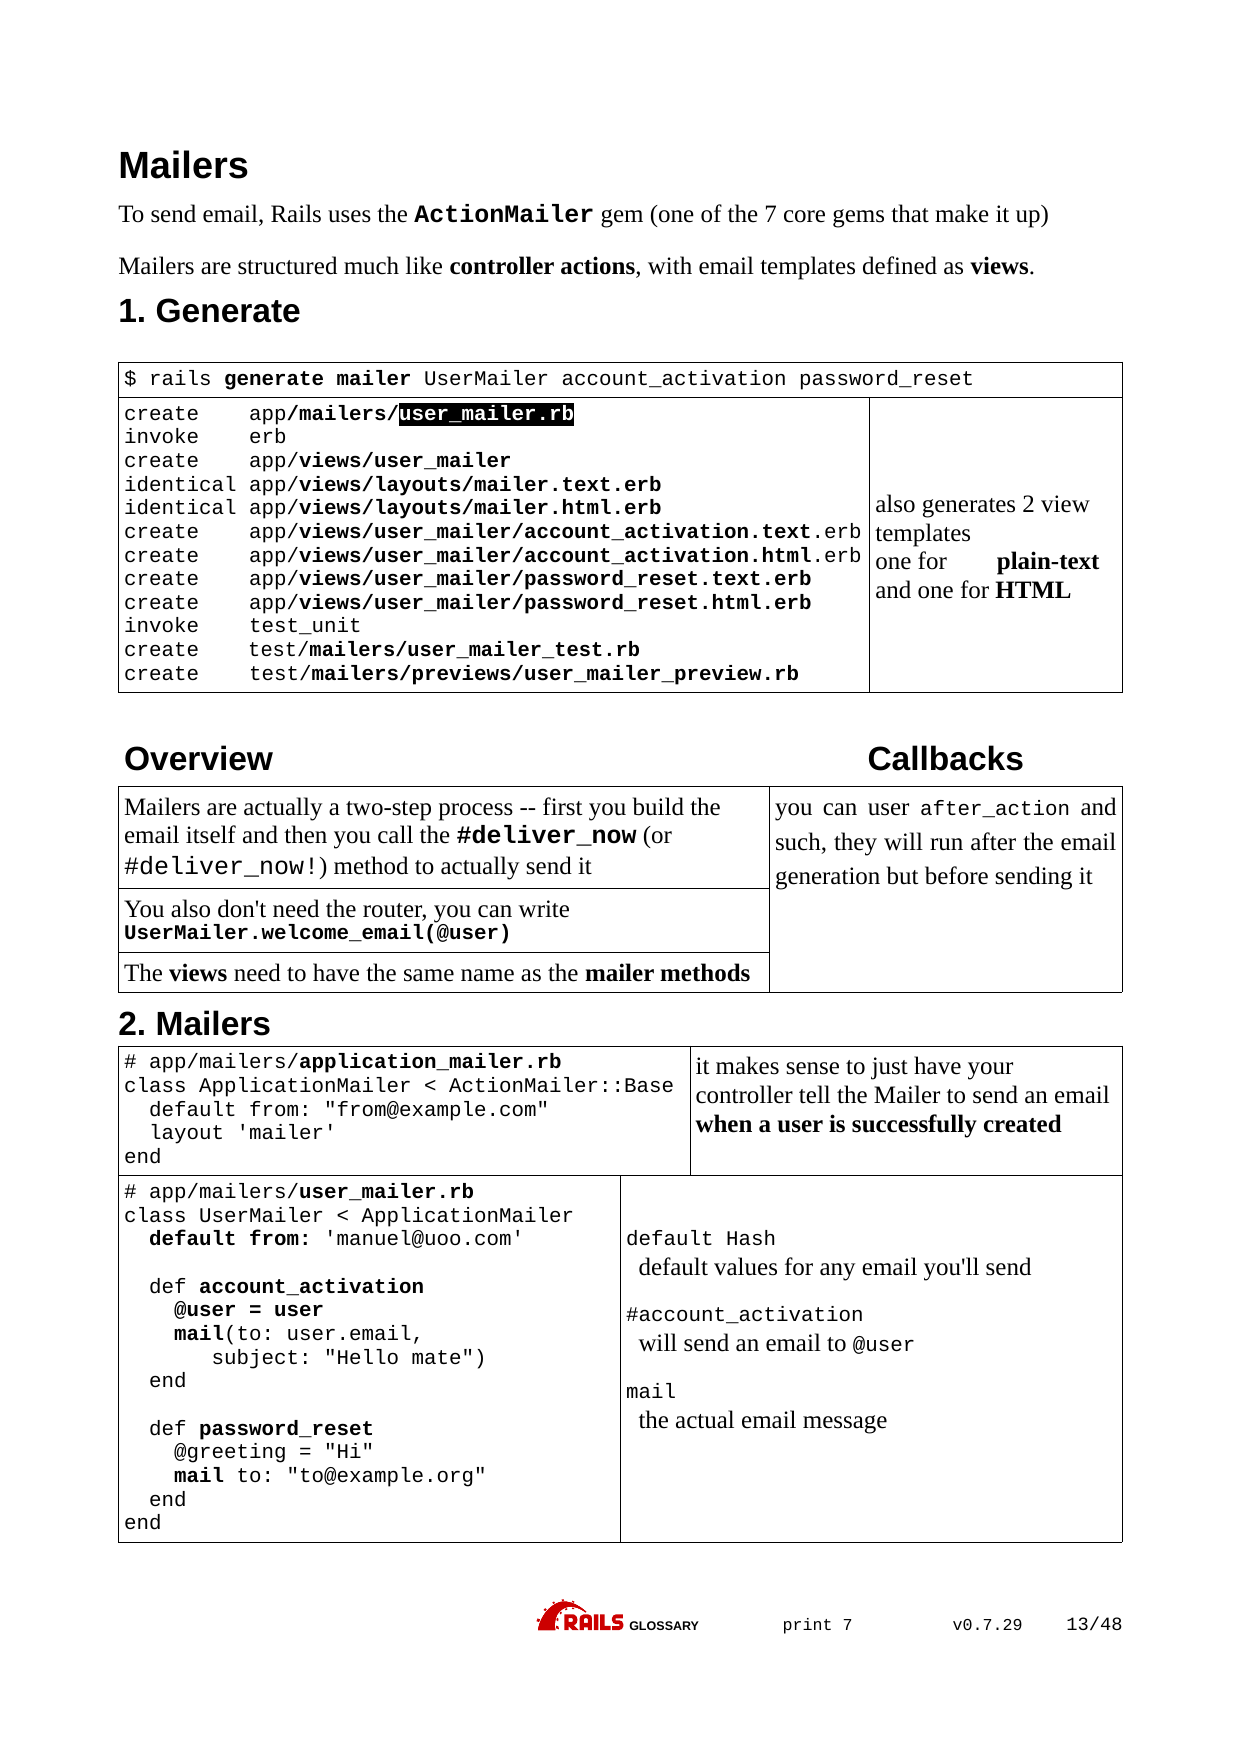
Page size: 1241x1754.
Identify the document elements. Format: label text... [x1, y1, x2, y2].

table_cell also generates 2 view templates one for plain-text and one for HTML [870, 398, 1122, 692]
table_header $ rails generate mailer UserMailer account_activation password_reset [119, 363, 1122, 397]
text To send email, Rails uses the ActionMailer gem (one of the 7 core gems that make it up) [118, 199, 1122, 230]
text Mailers are structured much like controller actions, with email templates defined as views. [118, 251, 1122, 279]
table_cell # app/mailers/user_mailer.rb class UserMailer < ApplicationMailer default from: 'manuel@uoo.com' def account_activation @user = user mail(to: user.email, subject: "Hello mate") end def password_reset @greeting = "Hi" mail to: "to@example.org" end end [119, 1176, 620, 1542]
table_cell default Hash default values for any email you'll send #account_activation will send an email to @user mail the actual email message [621, 1176, 1122, 1542]
table_header it makes sense to just have your controller tell the Mailer to send an email when a user is successfully created [691, 1047, 1122, 1175]
table_cell create app/mailers/user_mailer.rb invoke erb create app/views/user_mailer identical app/views/layouts/mailer.text.erb identical app/views/layouts/mailer.html.erb create app/views/user_mailer/account_activation.text.erb create app/views/user_mailer/account_activation.html.erb create app/views/user_mailer/password_reset.text.erb create app/views/user_mailer/password_reset.html.erb invoke test_unit create test/mailers/user_mailer_test.rb create test/mailers/previews/user_mailer_preview.rb [119, 398, 869, 692]
table_header Callbacks [769, 721, 1122, 786]
table_cell Mailers are actually a two-step process -- first you build the email itself and then you call the #deliver_now (or #deliver_now!) method to actually send it [119, 787, 769, 888]
subtitle 1. Generate [118, 291, 1122, 330]
table_header Overview [118, 721, 769, 786]
table_cell The views need to have the same name as the mailer methods [119, 953, 769, 992]
table_cell You also don't need the router, you can write UserMailer.welcome_email(@user) [119, 889, 769, 952]
subtitle Mailers [118, 143, 1122, 187]
subtitle 2. Mailers [118, 1004, 1122, 1043]
table_cell you can user after_action and such, they will run after the email generation but before sending it [770, 787, 1122, 992]
table_header # app/mailers/application_mailer.rb class ApplicationMailer < ActionMailer::Base default from: "from@example.com" layout 'mailer' end [119, 1047, 690, 1175]
